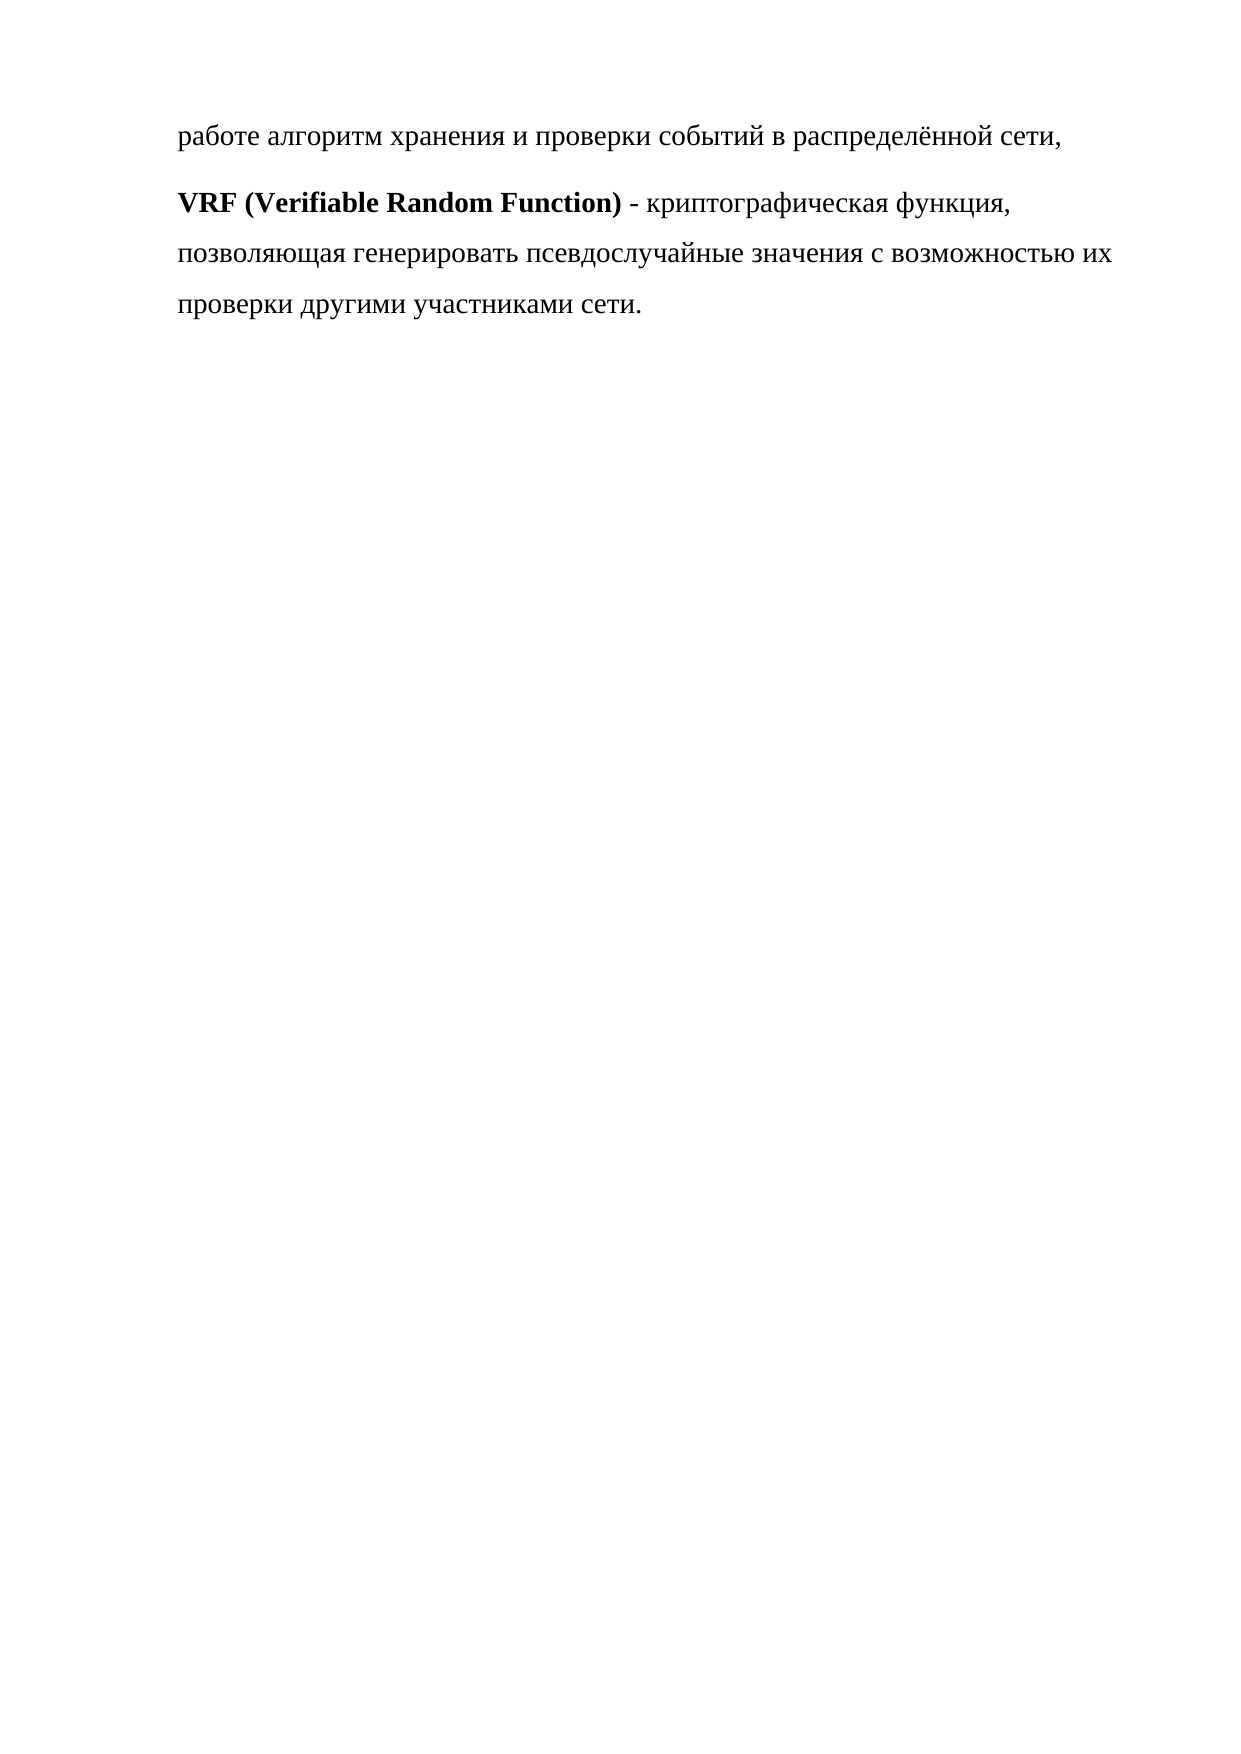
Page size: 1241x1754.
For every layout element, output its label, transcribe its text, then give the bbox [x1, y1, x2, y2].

text работе алгоритм хранения и проверки событий в распределённой сети, [177, 118, 1152, 152]
text VRF (Verifiable Random Function) - криптографическая функция, позволяющая генерировать псевдослучайные значения с возможностью их проверки другими участниками сети. [177, 185, 1152, 319]
